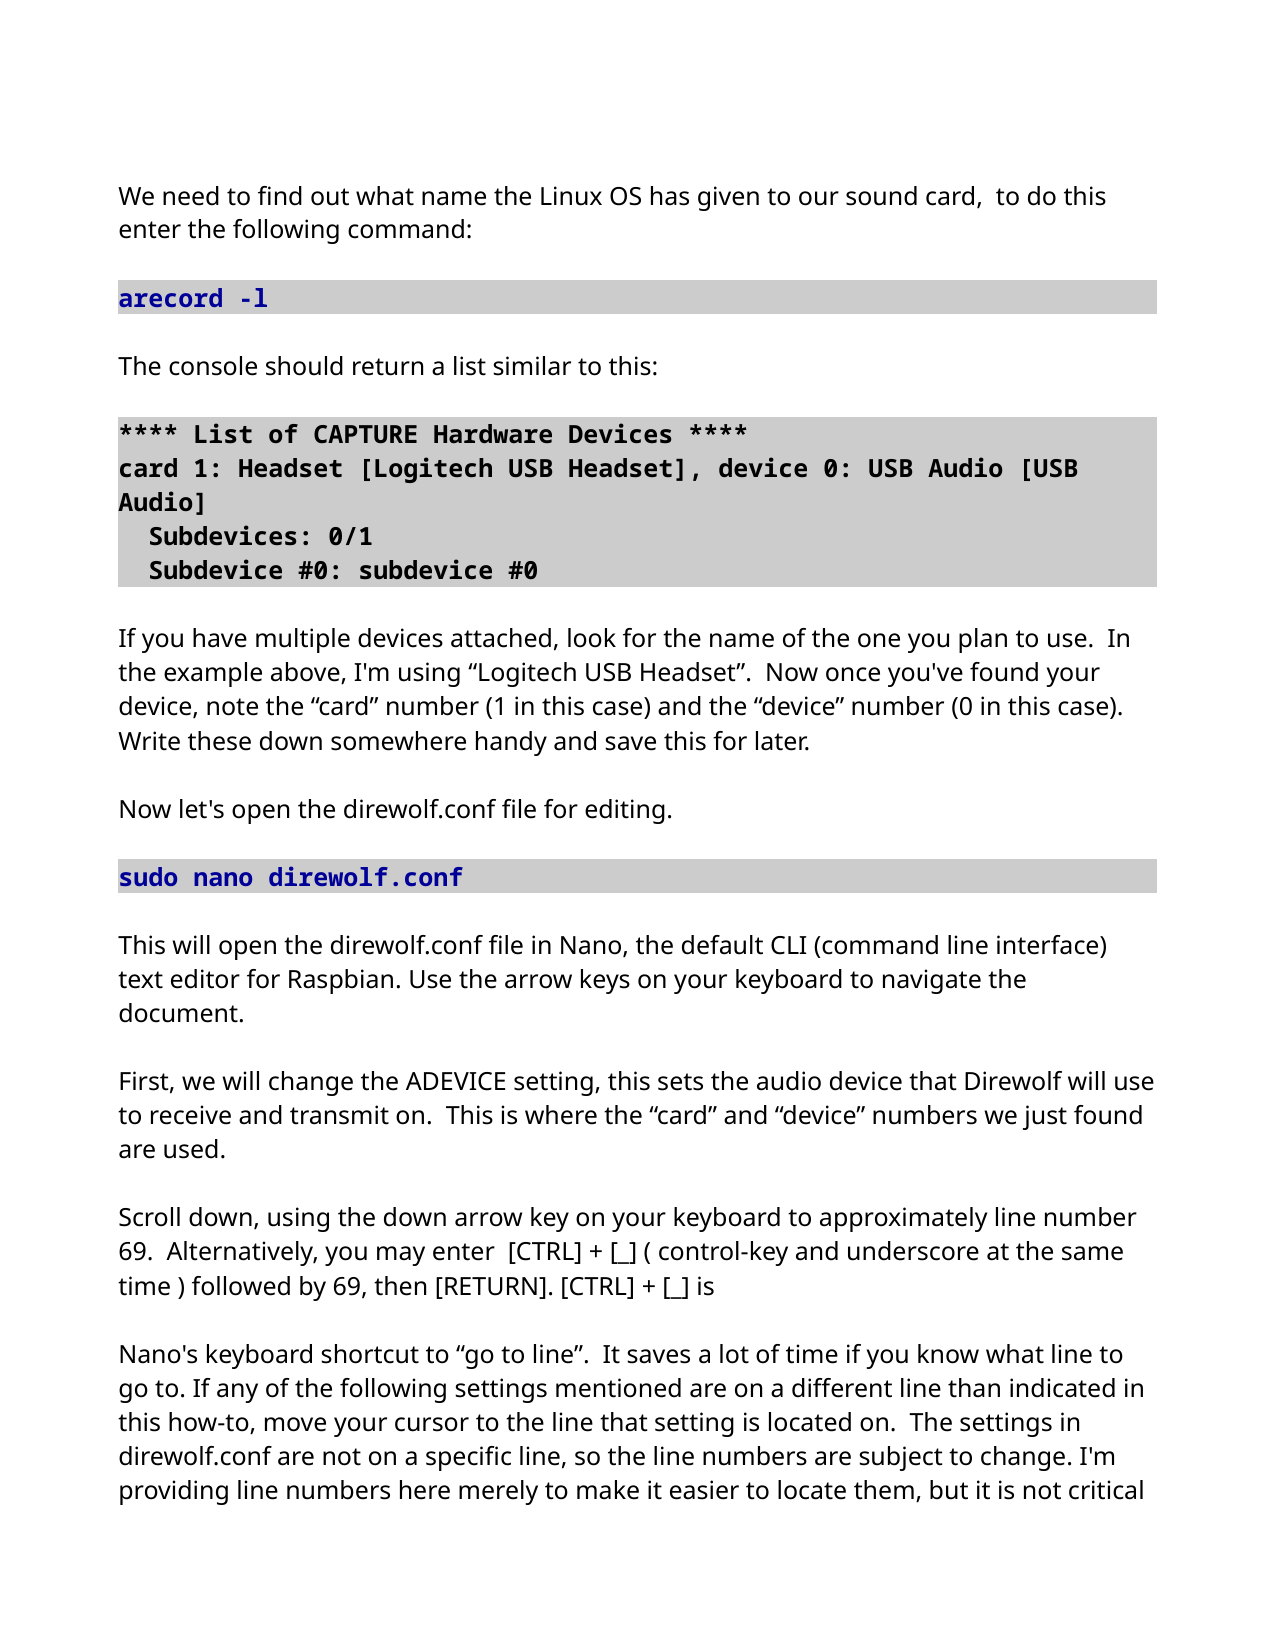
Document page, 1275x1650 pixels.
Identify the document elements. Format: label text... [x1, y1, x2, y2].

text The console should return a list similar to this: [118, 348, 1157, 382]
text Scroll down, using the down arrow key on your keyboard to approximately line number 69. Alternatively, you may enter [CTRL] + [_] ( control-key and underscore at the same time ) followed by 69, then [RETURN]. [CTRL] + [_] is [118, 1200, 1157, 1302]
text Nano's keyboard shortcut to “go to line”. It saves a lot of time if you know what line to go to. If any of the following settings mentioned are on a different line than indicated in this how-to, move your cursor to the line that setting is located on. The settings in direwolf.conf are not on a specific line, so the line numbers are subject to change. I'm providing line numbers here merely to make it easier to locate them, but it is not critical [118, 1336, 1157, 1507]
text **** List of CAPTURE Hardware Devices **** [118, 417, 1157, 451]
text Subdevice #0: subdevice #0 [118, 553, 1157, 587]
text sudo nano direwolf.conf [118, 859, 1157, 893]
text First, we will change the ADEVICE setting, this sets the audio device that Direwolf will use to receive and transmit on. This is where the “card” and “device” numbers we just found are used. [118, 1064, 1157, 1166]
text card 1: Headset [Logitech USB Headset], device 0: USB Audio [USB Audio] [118, 451, 1157, 519]
text We need to find out what name the Linux OS has given to our sound card, to do this enter the following command: [118, 178, 1157, 246]
text Now let's open the direwolf.conf file for editing. [118, 791, 1157, 825]
text This will open the direwolf.conf file in Nano, the default CLI (command line interface) text editor for Raspbian. Use the arrow keys on your keyboard to navigate the document. [118, 927, 1157, 1030]
text Subdevices: 0/1 [118, 519, 1157, 553]
text If you have multiple devices attached, look for the name of the one you plan to use. In the example above, I'm using “Logitech USB Headset”. Now once you've found your device, note the “card” number (1 in this case) and the “device” number (0 in this case). Write these down somewhere handy and save this for later. [118, 621, 1157, 757]
text arecord -l [118, 280, 1157, 314]
